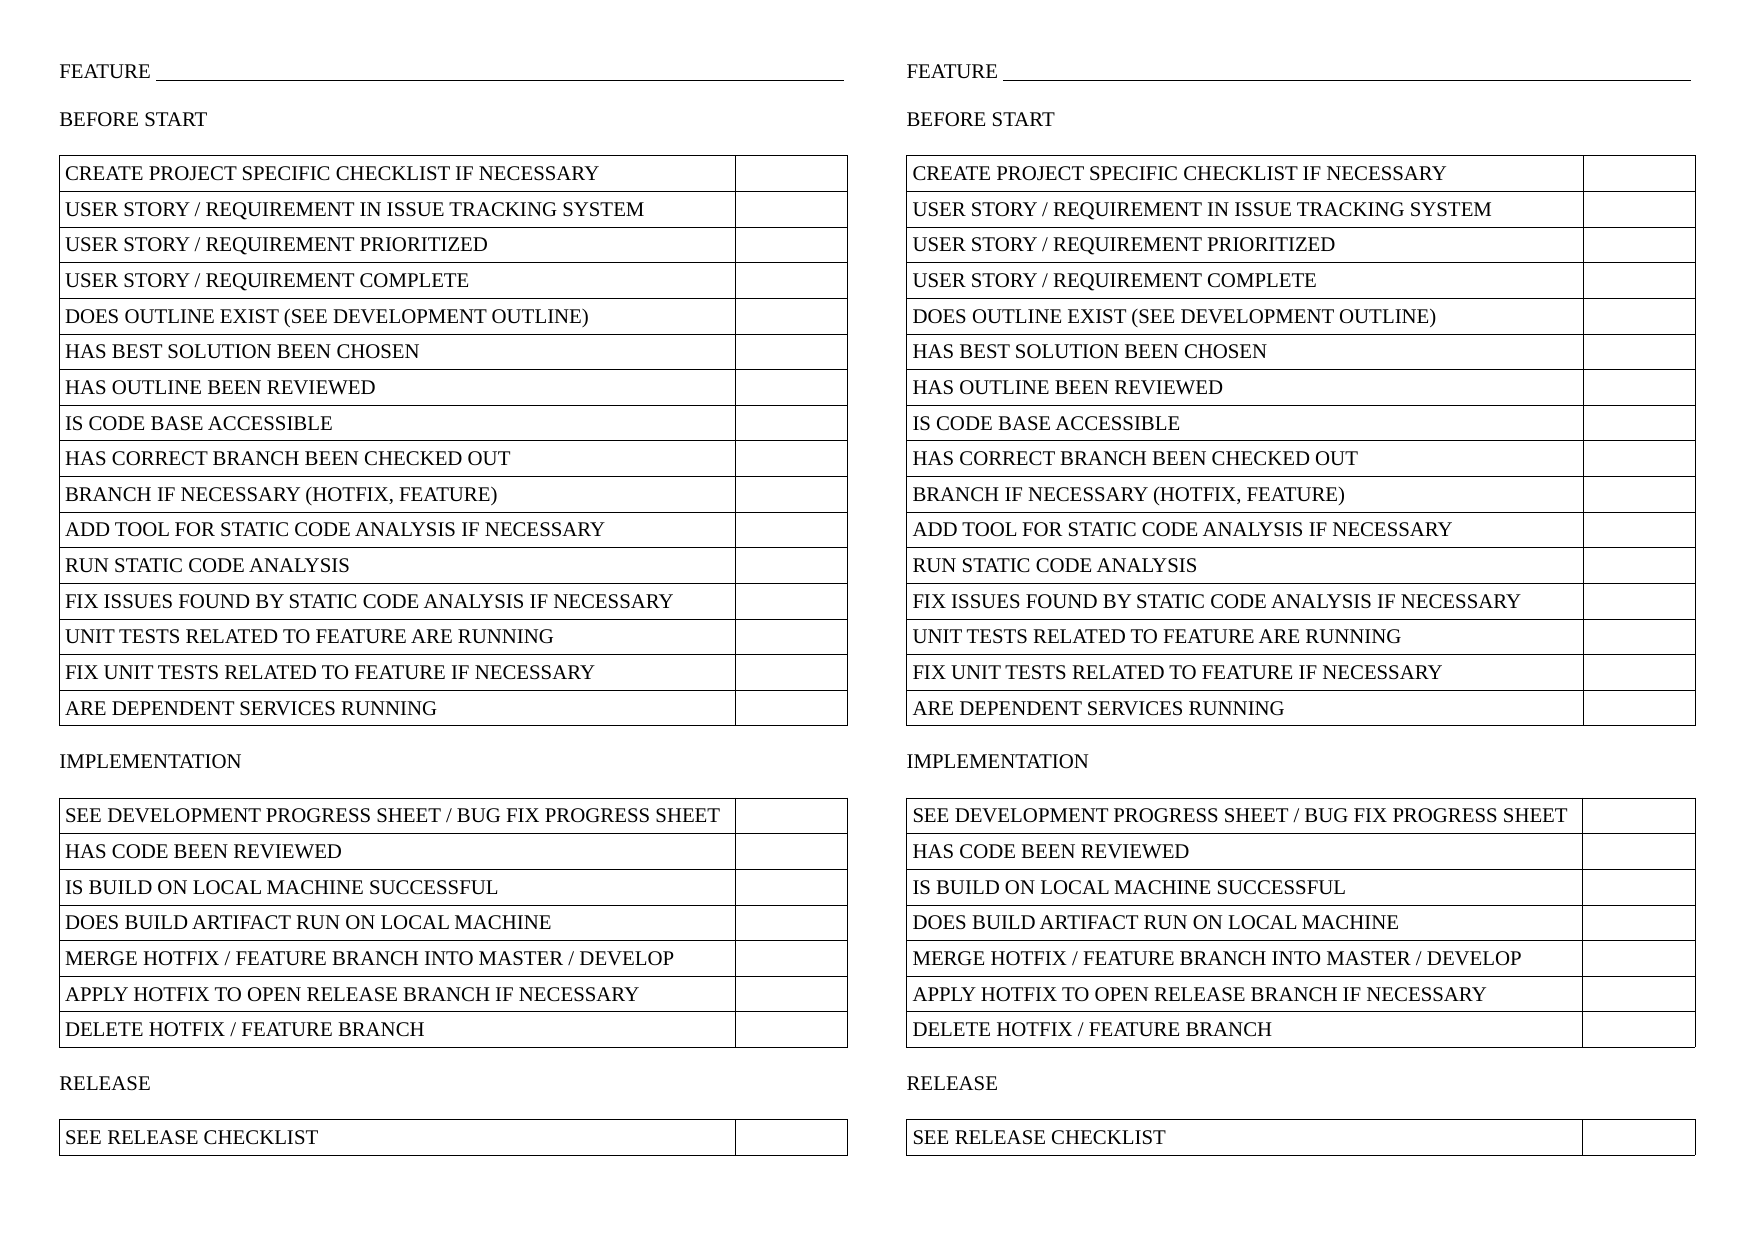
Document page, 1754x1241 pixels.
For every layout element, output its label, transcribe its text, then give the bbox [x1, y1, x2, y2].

table_header SEE RELEASE CHECKLIST [907, 1120, 1582, 1155]
table_cell ARE DEPENDENT SERVICES RUNNING [60, 691, 735, 725]
table_cell [1584, 655, 1695, 690]
table_cell DOES BUILD ARTIFACT RUN ON LOCAL MACHINE [907, 906, 1582, 940]
table_cell FIX UNIT TESTS RELATED TO FEATURE IF NECESSARY [907, 655, 1583, 690]
table_cell HAS BEST SOLUTION BEEN CHOSEN [907, 335, 1583, 369]
table_cell [1584, 584, 1695, 618]
table_cell DOES OUTLINE EXIST (SEE DEVELOPMENT OUTLINE) [907, 299, 1583, 333]
table_header [1583, 799, 1695, 833]
table_cell [1584, 620, 1695, 654]
table_cell [736, 263, 847, 298]
table_cell [1584, 513, 1695, 547]
table_cell [1583, 906, 1695, 940]
table_cell [736, 620, 847, 654]
table_cell BRANCH IF NECESSARY (HOTFIX, FEATURE) [60, 477, 735, 512]
table_cell DELETE HOTFIX / FEATURE BRANCH [60, 1012, 735, 1047]
table_cell [1584, 406, 1695, 440]
table_cell ADD TOOL FOR STATIC CODE ANALYSIS IF NECESSARY [907, 513, 1583, 547]
table_cell USER STORY / REQUIREMENT IN ISSUE TRACKING SYSTEM [907, 192, 1583, 227]
table_cell DELETE HOTFIX / FEATURE BRANCH [907, 1012, 1582, 1047]
table_cell [736, 691, 847, 725]
table_cell HAS OUTLINE BEEN REVIEWED [60, 370, 735, 405]
table_cell [1584, 228, 1695, 262]
text BEFORE START [59, 107, 847, 131]
table_cell [1583, 941, 1695, 976]
table_cell [1584, 335, 1695, 369]
table_header CREATE PROJECT SPECIFIC CHECKLIST IF NECESSARY [60, 156, 735, 191]
table_cell [736, 584, 847, 618]
table_cell HAS CODE BEEN REVIEWED [60, 834, 735, 869]
table_cell [736, 513, 847, 547]
table_cell IS BUILD ON LOCAL MACHINE SUCCESSFUL [907, 870, 1582, 904]
table_cell APPLY HOTFIX TO OPEN RELEASE BRANCH IF NECESSARY [907, 977, 1582, 1011]
table_cell RUN STATIC CODE ANALYSIS [907, 548, 1583, 583]
table_cell FIX UNIT TESTS RELATED TO FEATURE IF NECESSARY [60, 655, 735, 690]
table_header SEE DEVELOPMENT PROGRESS SHEET / BUG FIX PROGRESS SHEET [907, 799, 1582, 833]
text IMPLEMENTATION [906, 749, 1695, 773]
table_cell HAS CORRECT BRANCH BEEN CHECKED OUT [907, 441, 1583, 476]
table_cell [736, 941, 847, 976]
table_header [736, 156, 847, 191]
text RELEASE [59, 1071, 847, 1095]
table_cell [1584, 548, 1695, 583]
text IMPLEMENTATION [59, 749, 847, 773]
table_cell [736, 228, 847, 262]
table_cell [736, 192, 847, 227]
table_cell FIX ISSUES FOUND BY STATIC CODE ANALYSIS IF NECESSARY [60, 584, 735, 618]
table_cell [736, 441, 847, 476]
table_cell [1583, 834, 1695, 869]
table_cell MERGE HOTFIX / FEATURE BRANCH INTO MASTER / DEVELOP [907, 941, 1582, 976]
table_cell [736, 370, 847, 405]
table_header [736, 1120, 847, 1155]
table_cell IS CODE BASE ACCESSIBLE [60, 406, 735, 440]
table_cell USER STORY / REQUIREMENT IN ISSUE TRACKING SYSTEM [60, 192, 735, 227]
table_cell [1584, 299, 1695, 333]
table_cell [736, 870, 847, 904]
text RELEASE [906, 1071, 1695, 1095]
table_cell ADD TOOL FOR STATIC CODE ANALYSIS IF NECESSARY [60, 513, 735, 547]
table_cell [736, 548, 847, 583]
table_cell [1584, 263, 1695, 298]
table_cell [736, 655, 847, 690]
table_cell IS BUILD ON LOCAL MACHINE SUCCESSFUL [60, 870, 735, 904]
table_header [1584, 156, 1695, 191]
text FEATURE [906, 59, 1695, 83]
table_cell [736, 299, 847, 333]
table_header CREATE PROJECT SPECIFIC CHECKLIST IF NECESSARY [907, 156, 1583, 191]
table_cell HAS OUTLINE BEEN REVIEWED [907, 370, 1583, 405]
table_cell [736, 906, 847, 940]
text FEATURE [59, 59, 847, 83]
table_cell [736, 335, 847, 369]
table_cell [1584, 691, 1695, 725]
table_cell IS CODE BASE ACCESSIBLE [907, 406, 1583, 440]
table_header SEE DEVELOPMENT PROGRESS SHEET / BUG FIX PROGRESS SHEET [60, 799, 735, 833]
table_cell MERGE HOTFIX / FEATURE BRANCH INTO MASTER / DEVELOP [60, 941, 735, 976]
table_cell HAS CORRECT BRANCH BEEN CHECKED OUT [60, 441, 735, 476]
table_cell [736, 406, 847, 440]
table_cell APPLY HOTFIX TO OPEN RELEASE BRANCH IF NECESSARY [60, 977, 735, 1011]
table_cell [1583, 870, 1695, 904]
table_cell [736, 977, 847, 1011]
table_header SEE RELEASE CHECKLIST [60, 1120, 735, 1155]
table_cell ARE DEPENDENT SERVICES RUNNING [907, 691, 1583, 725]
table_cell [736, 1012, 847, 1047]
table_cell [736, 834, 847, 869]
table_cell [1584, 192, 1695, 227]
table_header [736, 799, 847, 833]
table_cell [1583, 977, 1695, 1011]
table_cell UNIT TESTS RELATED TO FEATURE ARE RUNNING [60, 620, 735, 654]
table_cell [1583, 1012, 1695, 1047]
table_cell [1584, 441, 1695, 476]
table_cell HAS CODE BEEN REVIEWED [907, 834, 1582, 869]
table_cell RUN STATIC CODE ANALYSIS [60, 548, 735, 583]
table_cell DOES BUILD ARTIFACT RUN ON LOCAL MACHINE [60, 906, 735, 940]
table_cell BRANCH IF NECESSARY (HOTFIX, FEATURE) [907, 477, 1583, 512]
table_cell USER STORY / REQUIREMENT COMPLETE [907, 263, 1583, 298]
table_cell [736, 477, 847, 512]
text BEFORE START [906, 107, 1695, 131]
table_cell FIX ISSUES FOUND BY STATIC CODE ANALYSIS IF NECESSARY [907, 584, 1583, 618]
table_cell HAS BEST SOLUTION BEEN CHOSEN [60, 335, 735, 369]
table_cell UNIT TESTS RELATED TO FEATURE ARE RUNNING [907, 620, 1583, 654]
table_cell USER STORY / REQUIREMENT PRIORITIZED [60, 228, 735, 262]
table_header [1583, 1120, 1695, 1155]
table_cell USER STORY / REQUIREMENT PRIORITIZED [907, 228, 1583, 262]
table_cell DOES OUTLINE EXIST (SEE DEVELOPMENT OUTLINE) [60, 299, 735, 333]
table_cell USER STORY / REQUIREMENT COMPLETE [60, 263, 735, 298]
table_cell [1584, 370, 1695, 405]
table_cell [1584, 477, 1695, 512]
